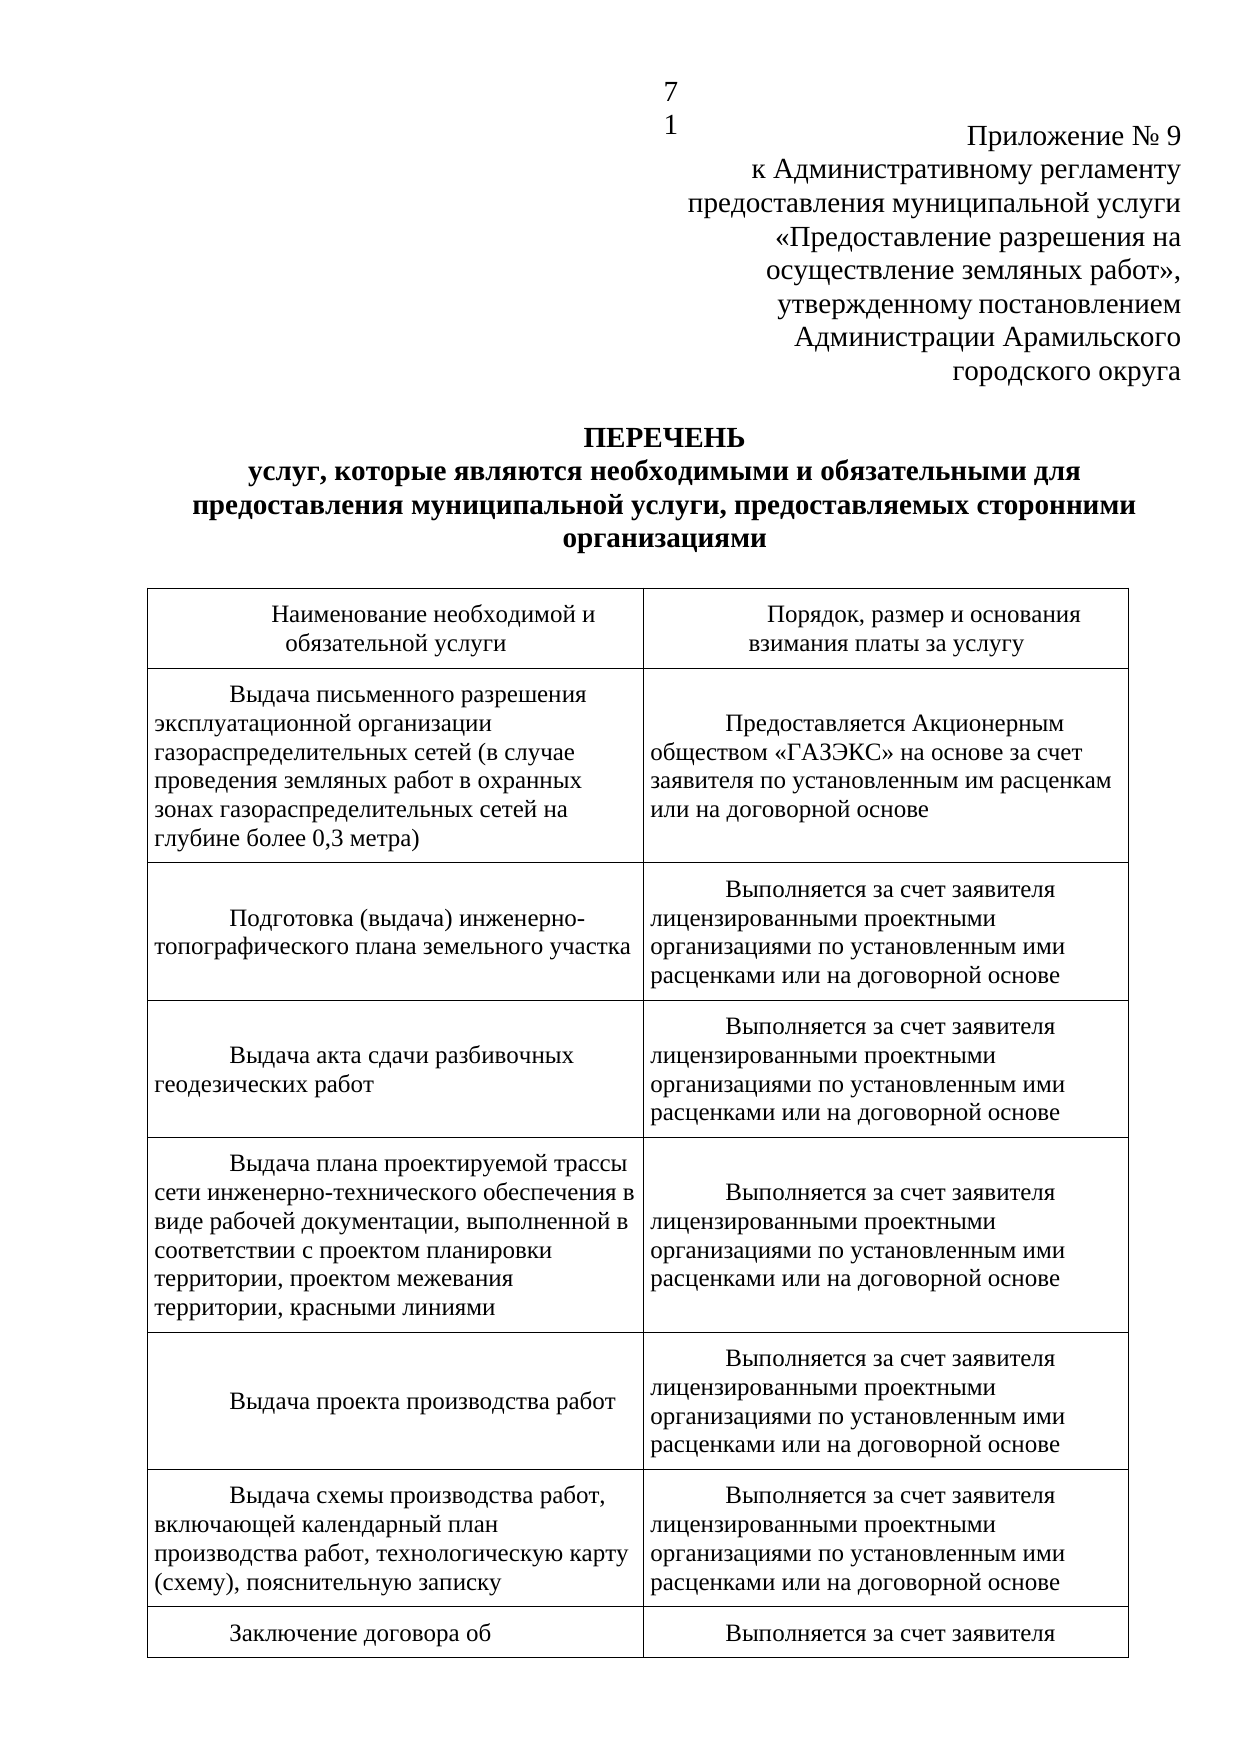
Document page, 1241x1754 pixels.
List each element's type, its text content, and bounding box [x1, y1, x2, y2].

table_header Наименование необходимой и обязательной услуги [148, 589, 643, 667]
table_cell Выдача плана проектируемой трассы сети инженерно-технического обеспечения в виде рабочей документации, выполненной в соответствии с проектом планировки территории, проектом межевания территории, красными линиями [148, 1138, 643, 1332]
text Администрации Арамильского [148, 319, 1181, 353]
text Приложение № 9 [148, 118, 1181, 152]
table_cell Выполняется за счет заявителя [644, 1607, 1128, 1657]
table_cell Выдача акта сдачи разбивочных геодезических работ [148, 1001, 643, 1137]
text к Административному регламенту [148, 152, 1181, 185]
table_cell Заключение договора об [148, 1607, 643, 1657]
table_cell Выдача схемы производства работ, включающей календарный план производства работ, технологическую карту (схему), пояснительную записку [148, 1470, 643, 1606]
table_cell Выдача проекта производства работ [148, 1333, 643, 1469]
text «Предоставление разрешения на осуществление земляных работ», [148, 219, 1181, 286]
table_cell Подготовка (выдача) инженерно-топографического плана земельного участка [148, 863, 643, 999]
table_cell Выполняется за счет заявителя лицензированными проектными организациями по установленным ими расценками или на договорной основе [644, 1470, 1128, 1606]
table_cell Предоставляется Акционерным обществом «ГАЗЭКС» на основе за счет заявителя по установленным им расценкам или на договорной основе [644, 669, 1128, 862]
table_cell Выдача письменного разрешения эксплуатационной организации газораспределительных сетей (в случае проведения земляных работ в охранных зонах газораспределительных сетей на глубине более 0,3 метра) [148, 669, 643, 862]
title услуг, которые являются необходимыми и обязательными для предоставления муниципальной услуги, предоставляемых сторонними организациями [148, 453, 1181, 554]
text утвержденному постановлением [148, 286, 1181, 319]
table_cell Выполняется за счет заявителя лицензированными проектными организациями по установленным ими расценками или на договорной основе [644, 1138, 1128, 1332]
text предоставления муниципальной услуги [148, 185, 1181, 219]
table_header Порядок, размер и основания взимания платы за услугу [644, 589, 1128, 667]
table_cell Выполняется за счет заявителя лицензированными проектными организациями по установленным ими расценками или на договорной основе [644, 1001, 1128, 1137]
text городского округа [148, 353, 1181, 386]
table_cell Выполняется за счет заявителя лицензированными проектными организациями по установленным ими расценками или на договорной основе [644, 1333, 1128, 1469]
table_cell Выполняется за счет заявителя лицензированными проектными организациями по установленным ими расценками или на договорной основе [644, 863, 1128, 999]
title ПЕРЕЧЕНЬ [148, 420, 1181, 453]
